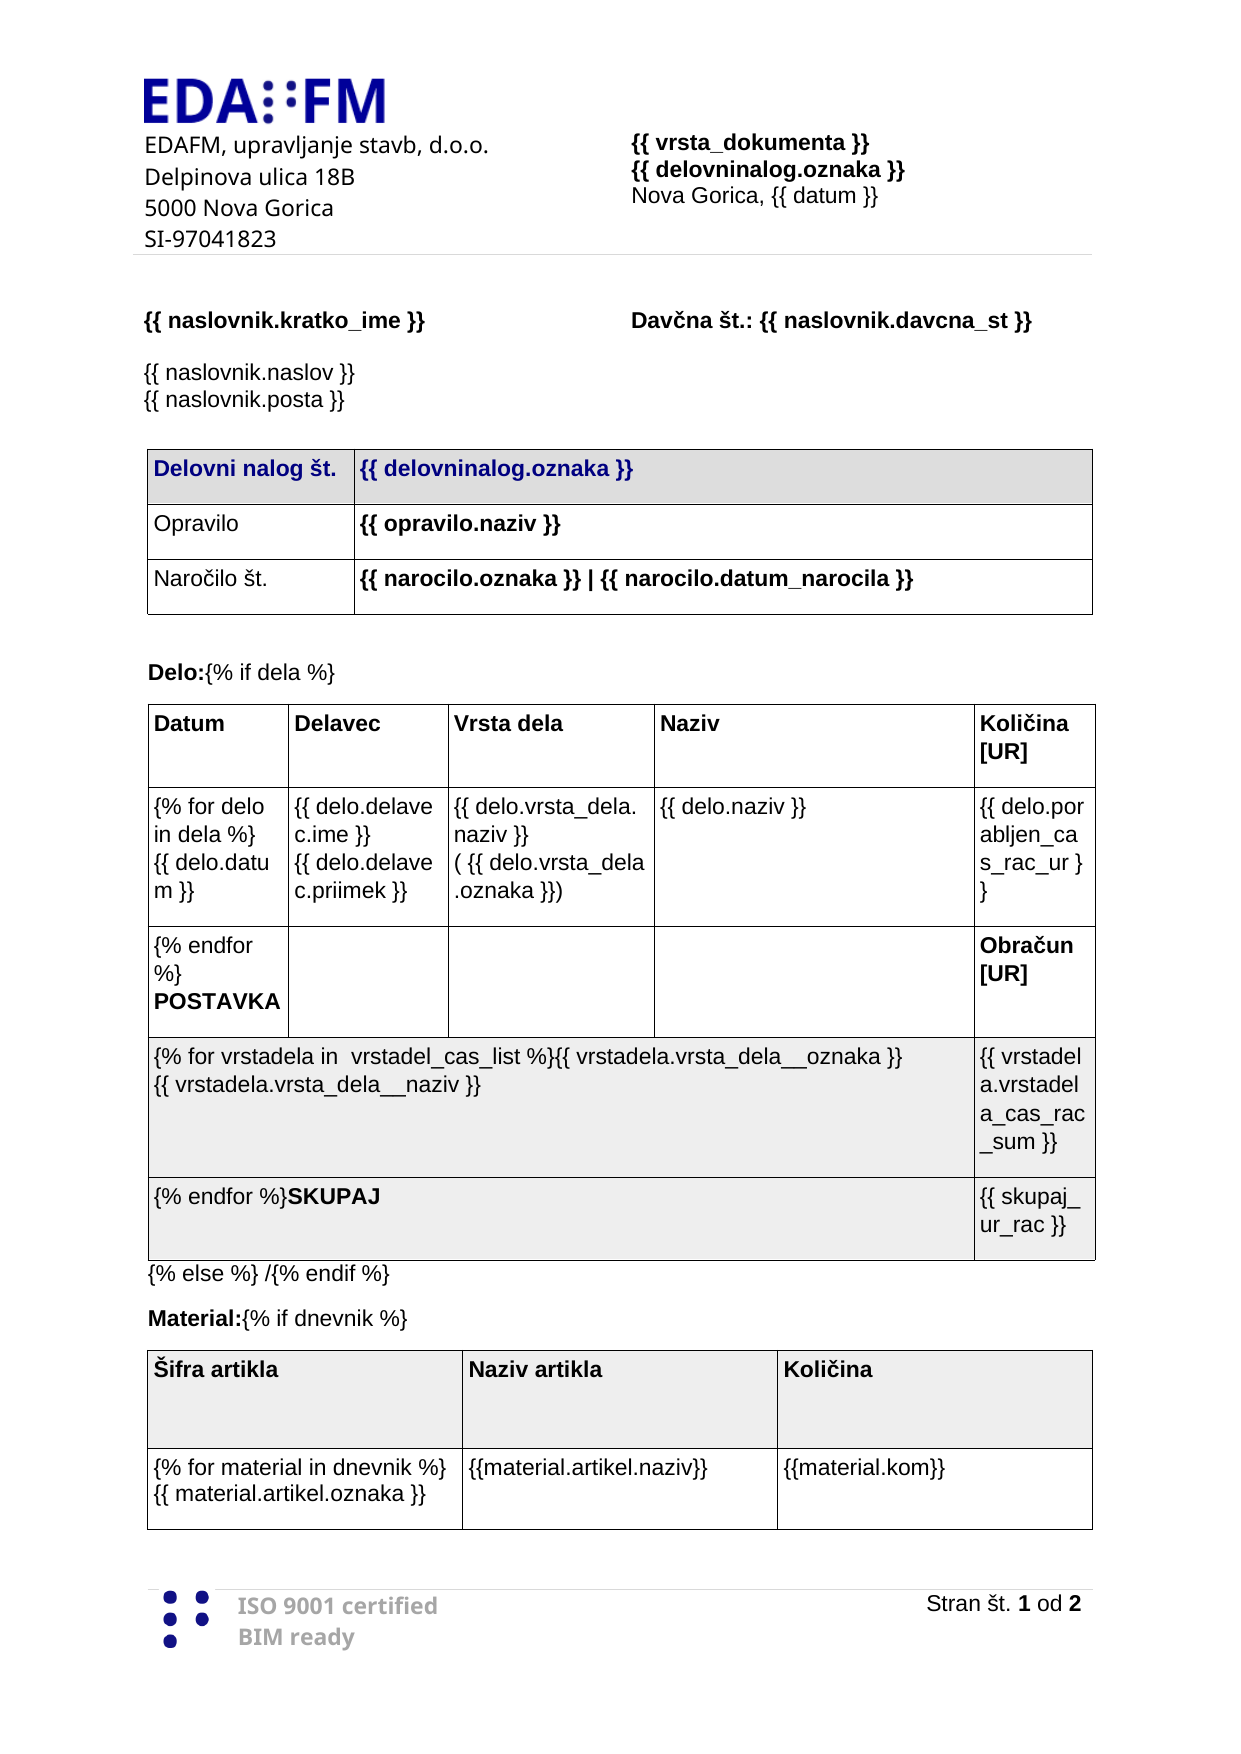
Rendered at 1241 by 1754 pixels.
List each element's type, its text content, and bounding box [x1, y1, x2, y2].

table_header Datum [149, 705, 288, 786]
table_cell {{ vrstadela.vrstadela_cas_rac_sum }} [975, 1038, 1095, 1176]
table_cell {{material.kom}} [778, 1449, 1092, 1529]
table_header Naziv artikla [463, 1351, 777, 1448]
table_cell {% endfor %} POSTAVKA [149, 927, 288, 1037]
table_header {{ naslovnik.kratko_ime }} {{ naslovnik.naslov }} {{ naslovnik.posta }} [132, 307, 619, 448]
table_cell {{ delo.porabljen_cas_rac_ur }} [975, 788, 1095, 926]
table_cell {{material.artikel.naziv}} [463, 1449, 777, 1529]
table_cell {{ delo.vrsta_dela.naziv }} ( {{ delo.vrsta_dela.oznaka }}) [449, 788, 654, 926]
picture [158, 1589, 216, 1648]
table_header Delovni nalog št. [148, 450, 354, 503]
text Material:{% if dnevnik %} [148, 1305, 1093, 1331]
table_cell [289, 927, 448, 1037]
table_cell [449, 927, 654, 1037]
picture [144, 73, 387, 130]
table_cell {{ delo.naziv }} [655, 788, 974, 926]
table_cell {% for material in dnevnik %}{{ material.artikel.oznaka }} [148, 1449, 462, 1529]
table_cell {{ narocilo.oznaka }} | {{ narocilo.datum_narocila }} [355, 560, 1092, 613]
text Delo:{% if dela %} [148, 659, 1093, 685]
table_header Vrsta dela [449, 705, 654, 786]
table_cell {% for vrstadela in vrstadel_cas_list %}{{ vrstadela.vrsta_dela__oznaka }} {{ vrstadela.vrsta_dela__naziv }} [149, 1038, 974, 1176]
table_header Količina [UR] [975, 705, 1095, 786]
table_cell {{ opravilo.naziv }} [355, 505, 1092, 558]
table_cell {{ delo.delavec.ime }} {{ delo.delavec.priimek }} [289, 788, 448, 926]
table_cell Naročilo št. [148, 560, 354, 613]
table_header {{ delovninalog.oznaka }} [355, 450, 1092, 503]
table_header Količina [778, 1351, 1092, 1448]
table_cell Opravilo [148, 505, 354, 558]
text {% else %} /{% endif %} [148, 1261, 1093, 1286]
table_header Delavec [289, 705, 448, 786]
table_header Šifra artikla [148, 1351, 462, 1448]
table_cell {% for delo in dela %}{{ delo.datum }} [149, 788, 288, 926]
table_cell {% endfor %}SKUPAJ [149, 1178, 974, 1259]
table_cell {{ skupaj_ur_rac }} [975, 1178, 1095, 1259]
table_cell Obračun [UR] [975, 927, 1095, 1037]
table_header Davčna št.: {{ naslovnik.davcna_st }} [620, 307, 1092, 448]
table_cell [655, 927, 974, 1037]
table_header Naziv [655, 705, 974, 786]
